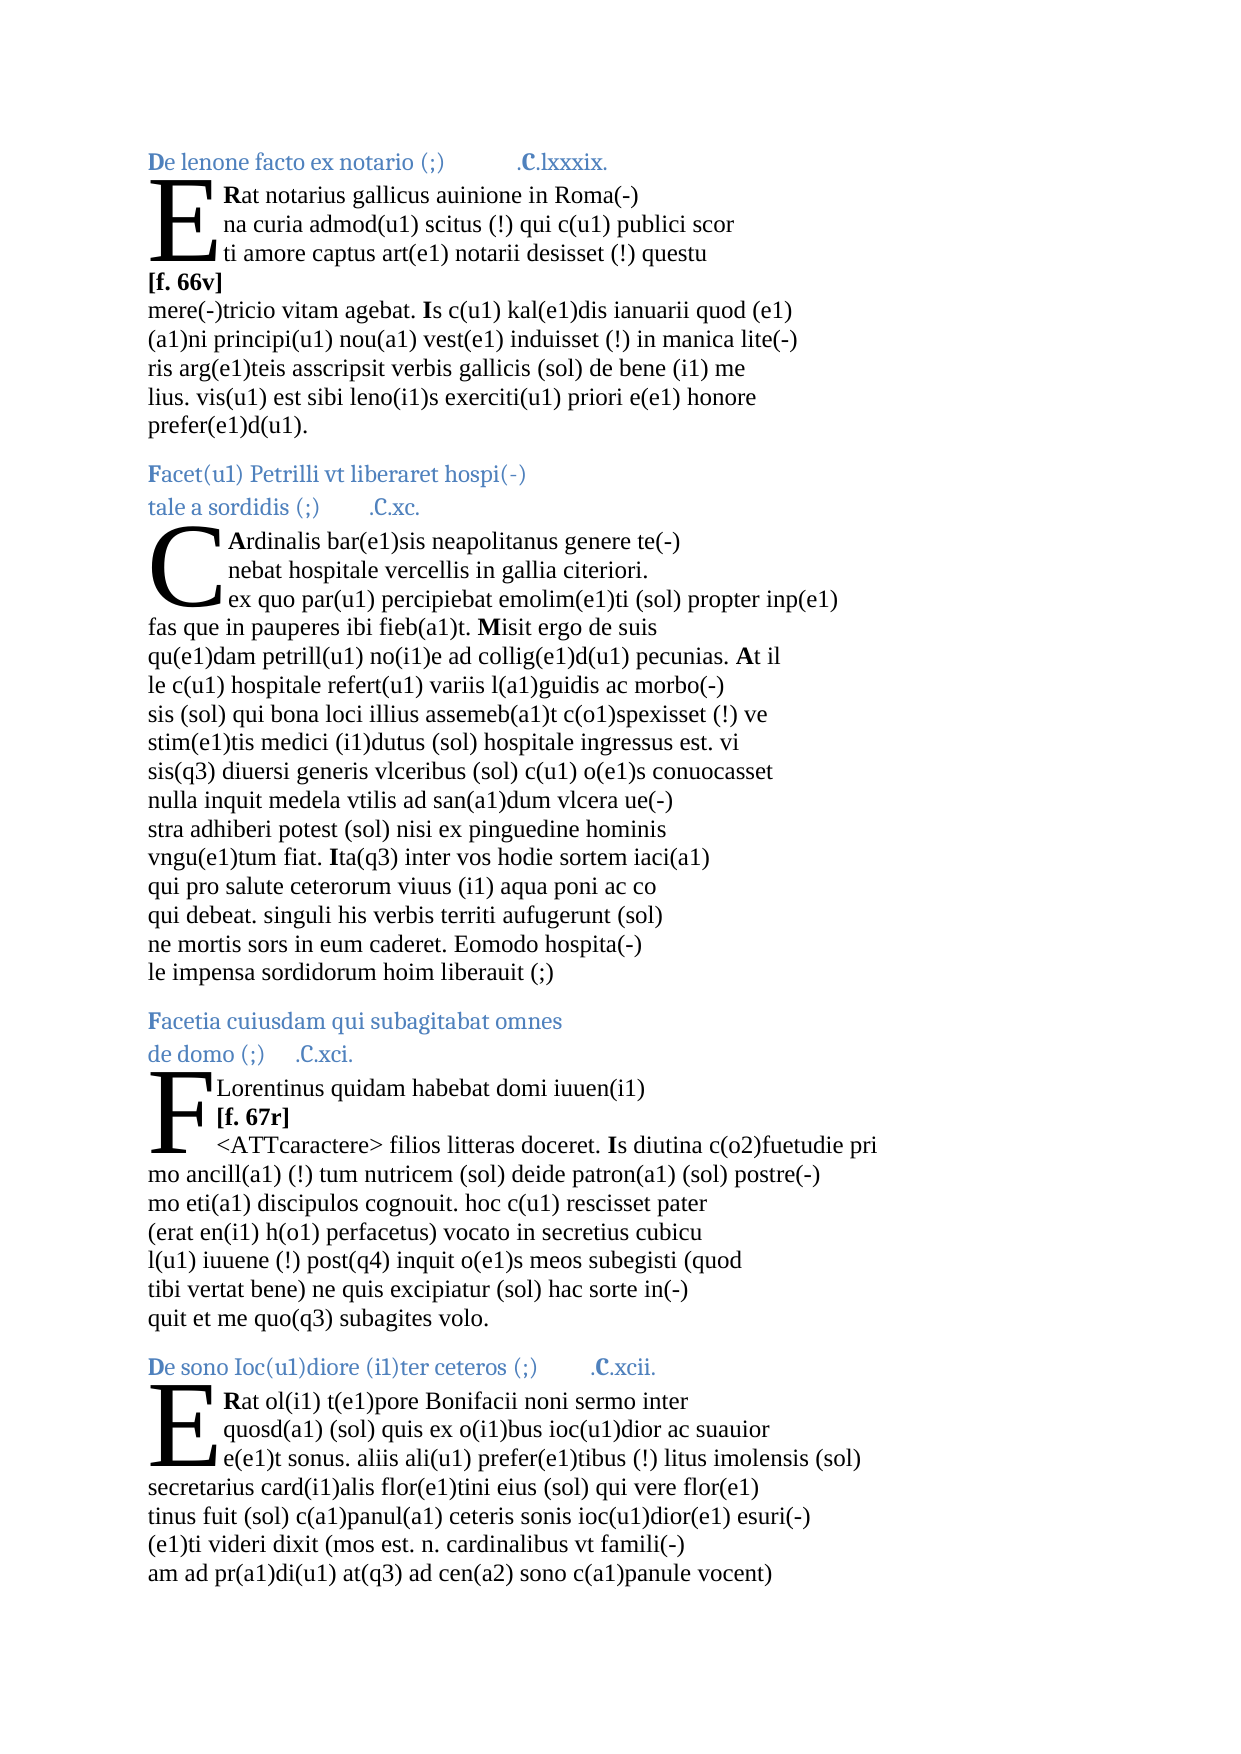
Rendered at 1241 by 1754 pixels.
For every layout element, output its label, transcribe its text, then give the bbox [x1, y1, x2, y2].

text CArdinalis bar(e1)sis neapolitanus genere te(-) nebat hospitale vercellis in gallia citeriori. ex quo par(u1) percipiebat emolim(e1)ti (sol) propter inp(e1) fas que in pauperes ibi fieb(a1)t. Misit ergo de suis qu(e1)dam petrill(u1) no(i1)e ad collig(e1)d(u1) pecunias. At il le c(u1) hospitale refert(u1) variis l(a1)guidis ac morbo(-) sis (sol) qui bona loci illius assemeb(a1)t c(o1)spexisset (!) ve stim(e1)tis medici (i1)dutus (sol) hospitale ingressus est. vi sis(q3) diuersi generis vlceribus (sol) c(u1) o(e1)s conuocasset nulla inquit medela vtilis ad san(a1)dum vlcera ue(-) stra adhiberi potest (sol) nisi ex pinguedine hominis vngu(e1)tum fiat. Ita(q3) inter vos hodie sortem iaci(a1) qui pro salute ceterorum viuus (i1) aqua poni ac co qui debeat. singuli his verbis territi aufugerunt (sol) ne mortis sors in eum caderet. Eomodo hospita(-) le impensa sordidorum hoim liberauit (;) [148, 526, 1093, 986]
text ERat ol(i1) t(e1)pore Bonifacii noni sermo inter quosd(a1) (sol) quis ex o(i1)bus ioc(u1)dior ac suauior e(e1)t sonus. aliis ali(u1) prefer(e1)tibus (!) litus imolensis (sol) secretarius card(i1)alis flor(e1)tini eius (sol) qui vere flor(e1) tinus fuit (sol) c(a1)panul(a1) ceteris sonis ioc(u1)dior(e1) esuri(-) (e1)ti videri dixit (mos est. n. cardinalibus vt famili(-) am ad pr(a1)di(u1) at(q3) ad cen(a2) sono c(a1)panule vocent) [148, 1386, 1093, 1587]
text ERat notarius gallicus auinione in Roma(-) na curia admod(u1) scitus (!) qui c(u1) publici scor ti amore captus art(e1) notarii desisset (!) questu [f. 66v] mere(-)tricio vitam agebat. Is c(u1) kal(e1)dis ianuarii quod (e1) (a1)ni principi(u1) nou(a1) vest(e1) induisset (!) in manica lite(-) ris arg(e1)teis asscripsit verbis gallicis (sol) de bene (i1) me lius. vis(u1) est sibi leno(i1)s exerciti(u1) priori e(e1) honore prefer(e1)d(u1). [148, 181, 1093, 439]
text FLorentinus quidam habebat domi iuuen(i1) [f. 67r] <ATTcaractere> filios litteras doceret. Is diutina c(o2)fuetudie pri mo ancill(a1) (!) tum nutricem (sol) deide patron(a1) (sol) postre(-) mo eti(a1) discipulos cognouit. hoc c(u1) rescisset pater (erat en(i1) h(o1) perfacetus) vocato in secretius cubicu l(u1) iuuene (!) post(q4) inquit o(e1)s meos subegisti (quod tibi vertat bene) ne quis excipiatur (sol) hac sorte in(-) quit et me quo(q3) subagites volo. [148, 1073, 1093, 1332]
subtitle Facet(u1) Petrilli vt liberaret hospi(-) tale a sordidis (;) .C.xc. [148, 460, 1093, 522]
subtitle De lenone facto ex notario (;) .C.lxxxix. [148, 148, 1093, 176]
subtitle Facetia cuiusdam qui subagitabat omnes de domo (;) .C.xci. [148, 1007, 1093, 1069]
subtitle De sono Ioc(u1)diore (i1)ter ceteros (;) .C.xcii. [148, 1353, 1093, 1381]
